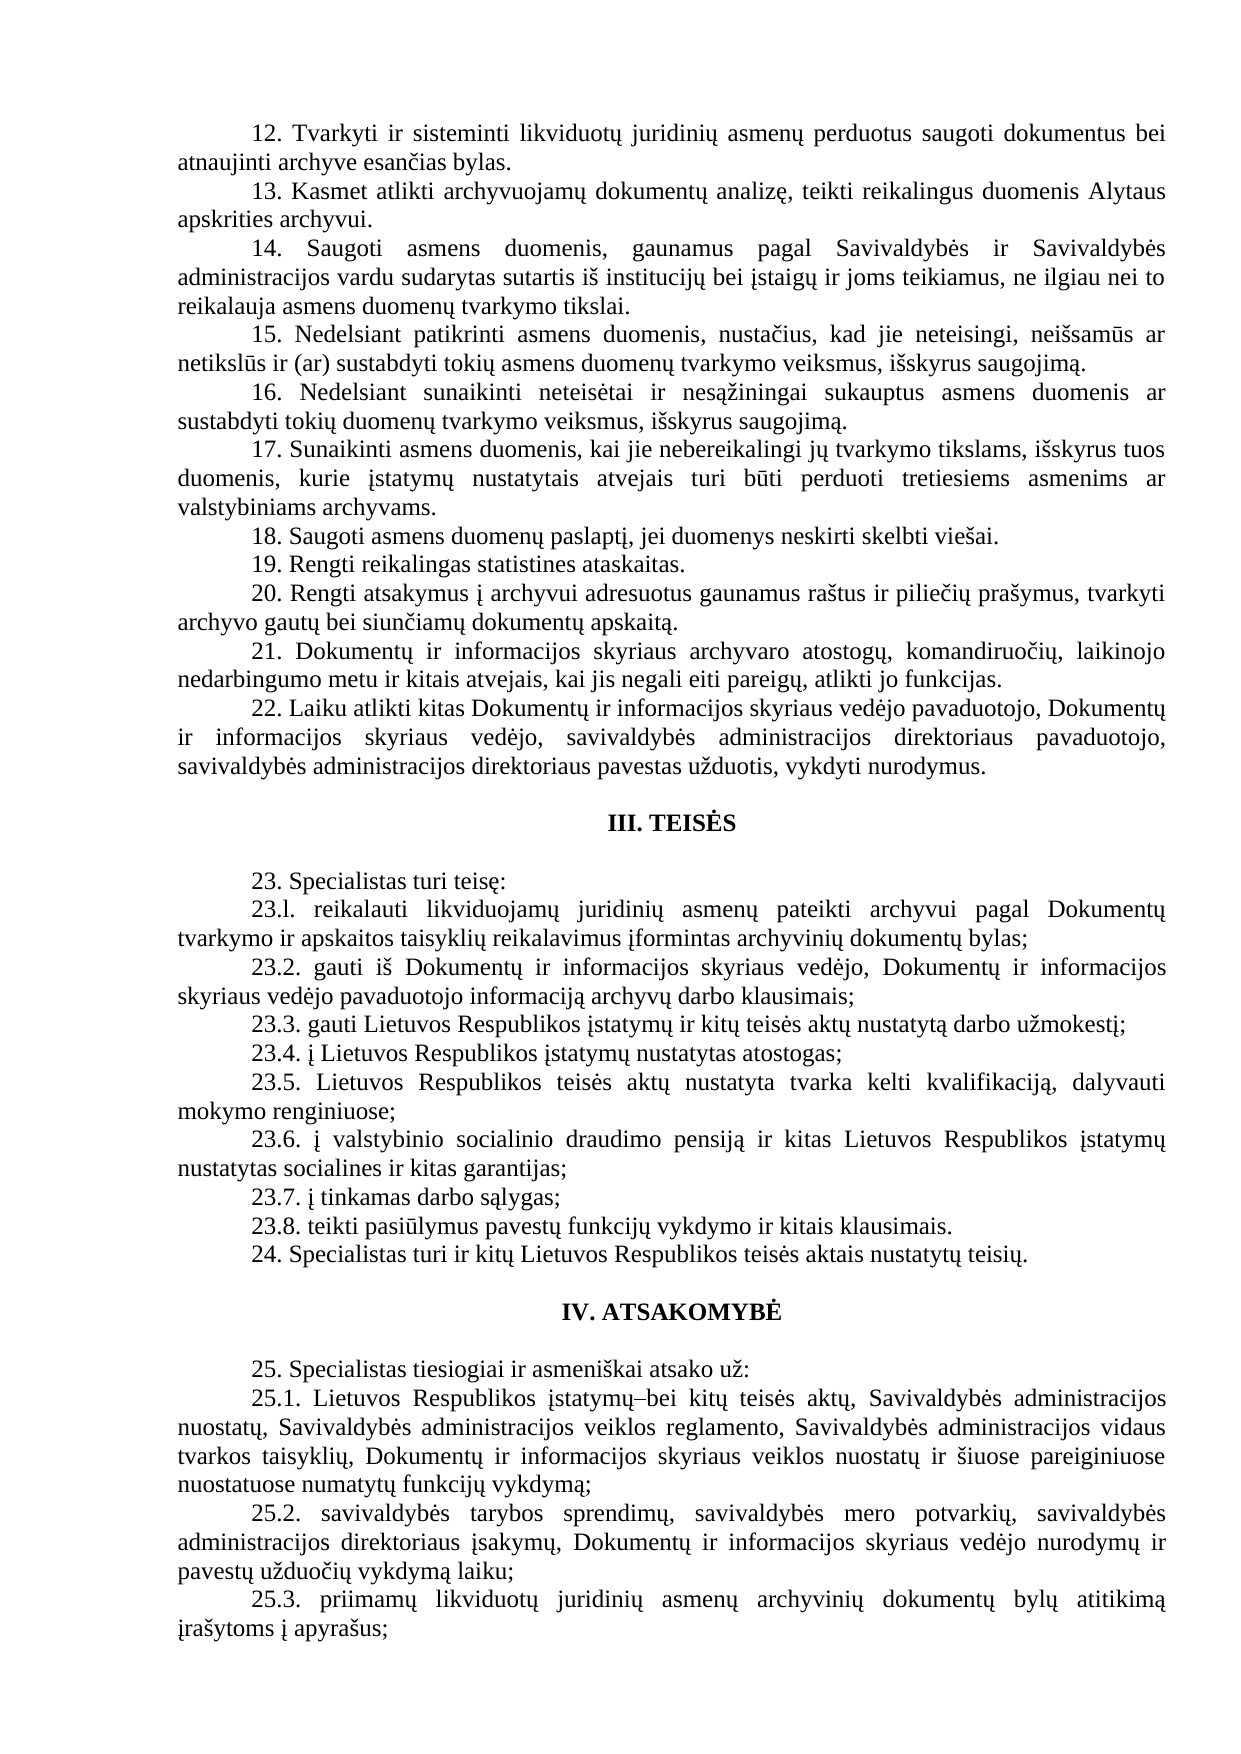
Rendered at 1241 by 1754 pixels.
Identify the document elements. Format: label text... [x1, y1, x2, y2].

text 23.4. į Lietuvos Respublikos įstatymų nustatytas atostogas; [177, 1038, 1167, 1067]
text 21. Dokumentų ir informacijos skyriaus archyvaro atostogų, komandiruočių, laikinojo nedarbingumo metu ir kitais atvejais, kai jis negali eiti pareigų, atlikti jo funkcijas. [177, 636, 1167, 693]
text 23.3. gauti Lietuvos Respublikos įstatymų ir kitų teisės aktų nustatytą darbo užmokestį; [177, 1009, 1167, 1038]
text 23.2. gauti iš Dokumentų ir informacijos skyriaus vedėjo, Dokumentų ir informacijos skyriaus vedėjo pavaduotojo informaciją archyvų darbo klausimais; [177, 952, 1167, 1009]
text 23. Specialistas turi teisę: [177, 866, 1167, 894]
text 23.5. Lietuvos Respublikos teisės aktų nustatyta tvarka kelti kvalifikaciją, dalyvauti mokymo renginiuose; [177, 1067, 1167, 1124]
text 17. Sunaikinti asmens duomenis, kai jie nebereikalingi jų tvarkymo tikslams, išskyrus tuos duomenis, kurie įstatymų nustatytais atvejais turi būti perduoti tretiesiems asmenims ar valstybiniams archyvams. [177, 434, 1167, 521]
text III. TEISĖS [177, 808, 1167, 837]
text 23.7. į tinkamas darbo sąlygas; [177, 1182, 1167, 1211]
text IV. ATSAKOMYBĖ [177, 1297, 1167, 1326]
text 13. Kasmet atlikti archyvuojamų dokumentų analizę, teikti reikalingus duomenis Alytaus apskrities archyvui. [177, 176, 1167, 233]
text 25. Specialistas tiesiogiai ir asmeniškai atsako už: [177, 1354, 1167, 1383]
text 25.3. priimamų likviduotų juridinių asmenų archyvinių dokumentų bylų atitikimą įrašytoms į apyrašus; [177, 1584, 1167, 1642]
text 25.2. savivaldybės tarybos sprendimų, savivaldybės mero potvarkių, savivaldybės administracijos direktoriaus įsakymų, Dokumentų ir informacijos skyriaus vedėjo nurodymų ir pavestų užduočių vykdymą laiku; [177, 1498, 1167, 1584]
text 12. Tvarkyti ir sisteminti likviduotų juridinių asmenų perduotus saugoti dokumentus bei atnaujinti archyve esančias bylas. [177, 118, 1167, 176]
text 23.l. reikalauti likviduojamų juridinių asmenų pateikti archyvui pagal Dokumentų tvarkymo ir apskaitos taisyklių reikalavimus įformintas archyvinių dokumentų bylas; [177, 894, 1167, 952]
text 15. Nedelsiant patikrinti asmens duomenis, nustačius, kad jie neteisingi, neišsamūs ar netikslūs ir (ar) sustabdyti tokių asmens duomenų tvarkymo veiksmus, išskyrus saugojimą. [177, 319, 1167, 377]
text 18. Saugoti asmens duomenų paslaptį, jei duomenys neskirti skelbti viešai. [177, 521, 1167, 549]
text 14. Saugoti asmens duomenis, gaunamus pagal Savivaldybės ir Savivaldybės administracijos vardu sudarytas sutartis iš institucijų bei įstaigų ir joms teikiamus, ne ilgiau nei to reikalauja asmens duomenų tvarkymo tikslai. [177, 233, 1167, 319]
text 24. Specialistas turi ir kitų Lietuvos Respublikos teisės aktais nustatytų teisių. [177, 1239, 1167, 1268]
text 23.8. teikti pasiūlymus pavestų funkcijų vykdymo ir kitais klausimais. [177, 1211, 1167, 1239]
text 23.6. į valstybinio socialinio draudimo pensiją ir kitas Lietuvos Respublikos įstatymų nustatytas socialines ir kitas garantijas; [177, 1124, 1167, 1182]
text 25.1. Lietuvos Respublikos įstatymų bei kitų teisės aktų, Savivaldybės administracijos nuostatų, Savivaldybės administracijos veiklos reglamento, Savivaldybės administracijos vidaus tvarkos taisyklių, Dokumentų ir informacijos skyriaus veiklos nuostatų ir šiuose pareiginiuose nuostatuose numatytų funkcijų vykdymą; [177, 1383, 1167, 1498]
text 22. Laiku atlikti kitas Dokumentų ir informacijos skyriaus vedėjo pavaduotojo, Dokumentų ir informacijos skyriaus vedėjo, savivaldybės administracijos direktoriaus pavaduotojo, savivaldybės administracijos direktoriaus pavestas užduotis, vykdyti nurodymus. [177, 693, 1167, 779]
text 16. Nedelsiant sunaikinti neteisėtai ir nesąžiningai sukauptus asmens duomenis ar sustabdyti tokių duomenų tvarkymo veiksmus, išskyrus saugojimą. [177, 377, 1167, 434]
text 20. Rengti atsakymus į archyvui adresuotus gaunamus raštus ir piliečių prašymus, tvarkyti archyvo gautų bei siunčiamų dokumentų apskaitą. [177, 578, 1167, 636]
text 19. Rengti reikalingas statistines ataskaitas. [177, 549, 1167, 578]
